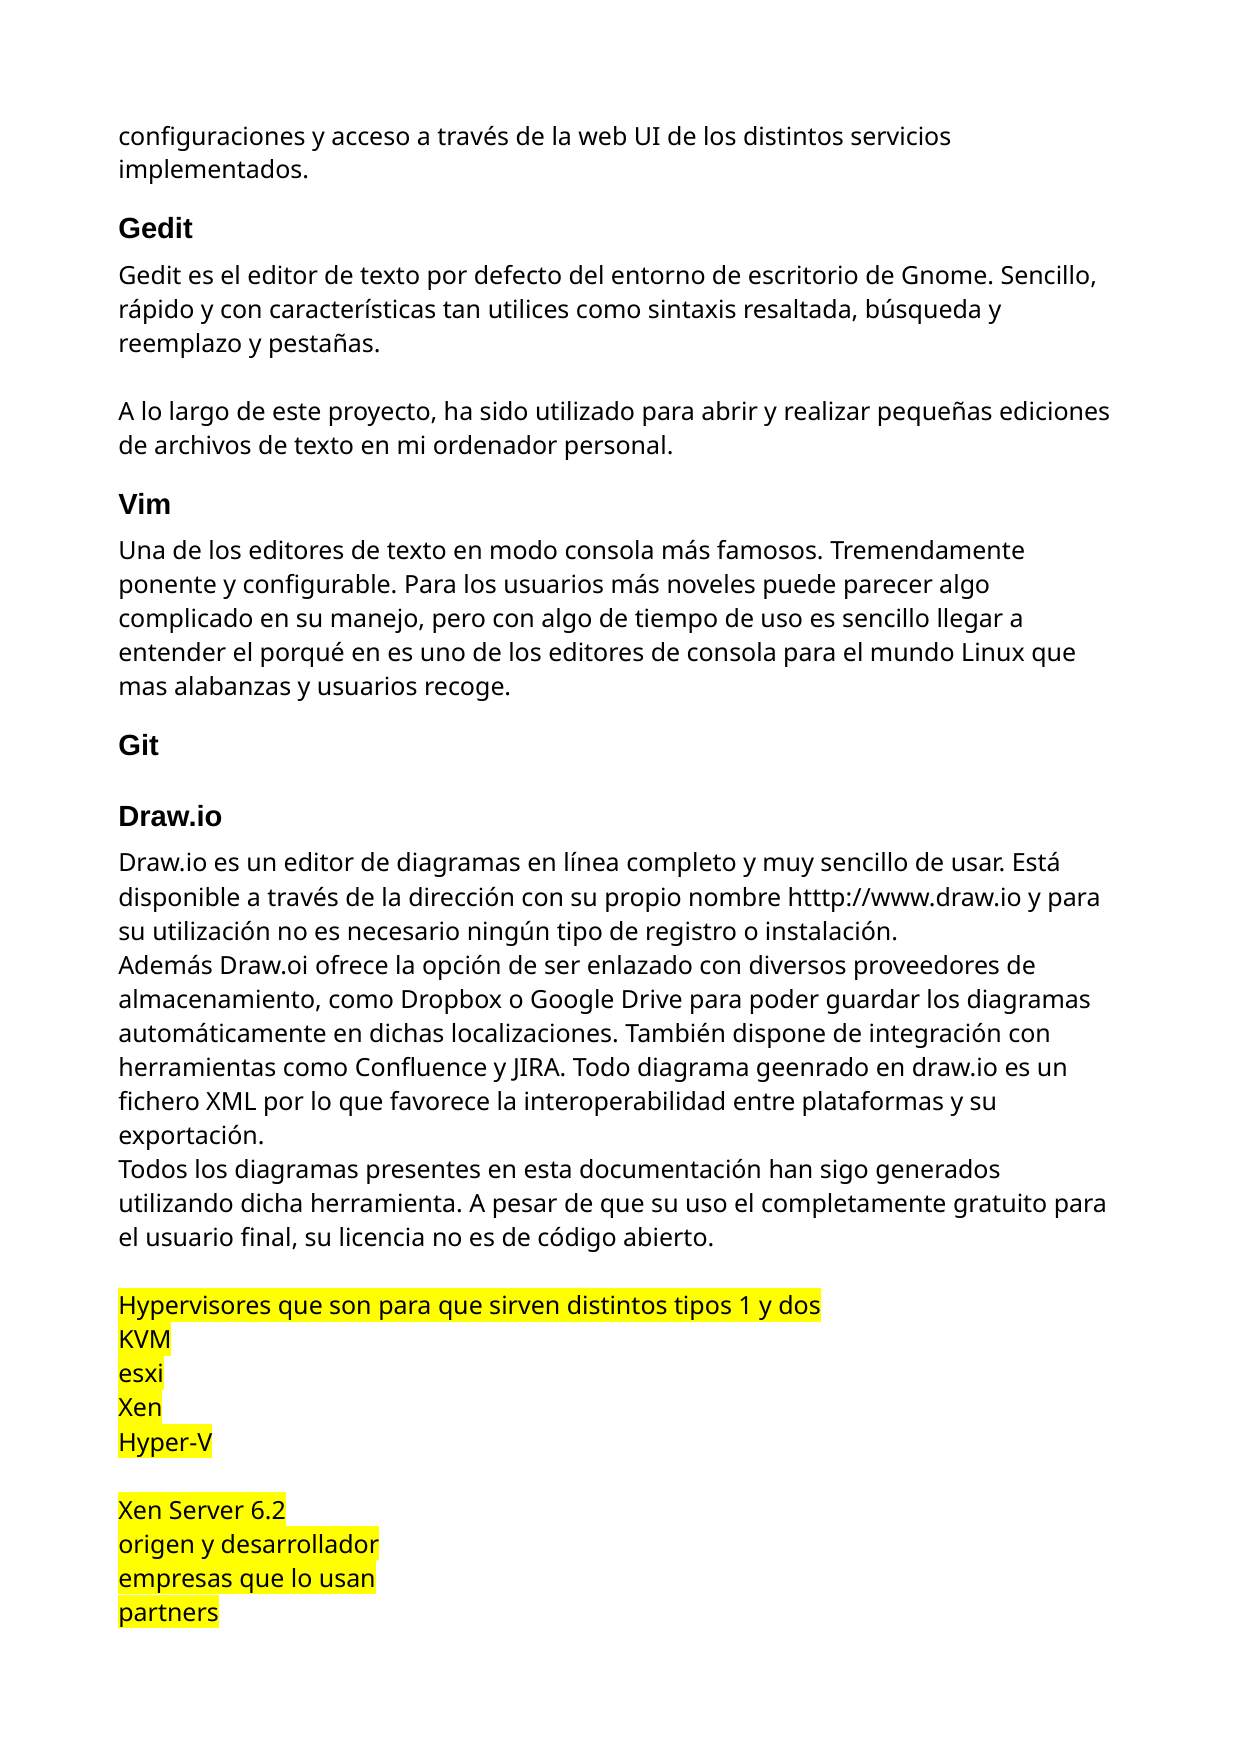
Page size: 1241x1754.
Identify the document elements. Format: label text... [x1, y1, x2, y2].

text Gedit es el editor de texto por defecto del entorno de escritorio de Gnome. Sencillo, rápido y con características tan utilices como sintaxis resaltada, búsqueda y reemplazo y pestañas. [118, 257, 1122, 359]
text partners [118, 1594, 1122, 1628]
text A lo largo de este proyecto, ha sido utilizado para abrir y realizar pequeñas ediciones de archivos de texto en mi ordenador personal. [118, 393, 1122, 462]
text Además Draw.oi ofrece la opción de ser enlazado con diversos proveedores de almacenamiento, como Dropbox o Google Drive para poder guardar los diagramas automáticamente en dichas localizaciones. También dispone de integración con herramientas como Confluence y JIRA. Todo diagrama geenrado en draw.io es un fichero XML por lo que favorece la interoperabilidad entre plataformas y su exportación. [118, 947, 1122, 1152]
text origen y desarrollador [118, 1526, 1122, 1560]
text Draw.io es un editor de diagramas en línea completo y muy sencillo de usar. Está disponible a través de la dirección con su propio nombre htttp://www.draw.io y para su utilización no es necesario ningún tipo de registro o instalación. [118, 845, 1122, 947]
subtitle Git [118, 728, 1122, 762]
subtitle Gedit [118, 211, 1122, 245]
subtitle Draw.io [118, 799, 1122, 833]
text Todos los diagramas presentes en esta documentación han sigo generados utilizando dicha herramienta. A pesar de que su uso el completamente gratuito para el usuario final, su licencia no es de código abierto. [118, 1152, 1122, 1254]
text Hypervisores que son para que sirven distintos tipos 1 y dos [118, 1288, 1122, 1322]
text empresas que lo usan [118, 1560, 1122, 1594]
text KVM [118, 1322, 1122, 1356]
subtitle Vim [118, 487, 1122, 520]
text Una de los editores de texto en modo consola más famosos. Tremendamente ponente y configurable. Para los usuarios más noveles puede parecer algo complicado en su manejo, pero con algo de tiempo de uso es sencillo llegar a entender el porqué en es uno de los editores de consola para el mundo Linux que mas alabanzas y usuarios recoge. [118, 533, 1122, 703]
text Hyper-V [118, 1424, 1122, 1458]
text Xen Server 6.2 [118, 1492, 1122, 1526]
text esxi [118, 1356, 1122, 1390]
text configuraciones y acceso a través de la web UI de los distintos servicios implementados. [118, 118, 1122, 186]
text Xen [118, 1390, 1122, 1424]
